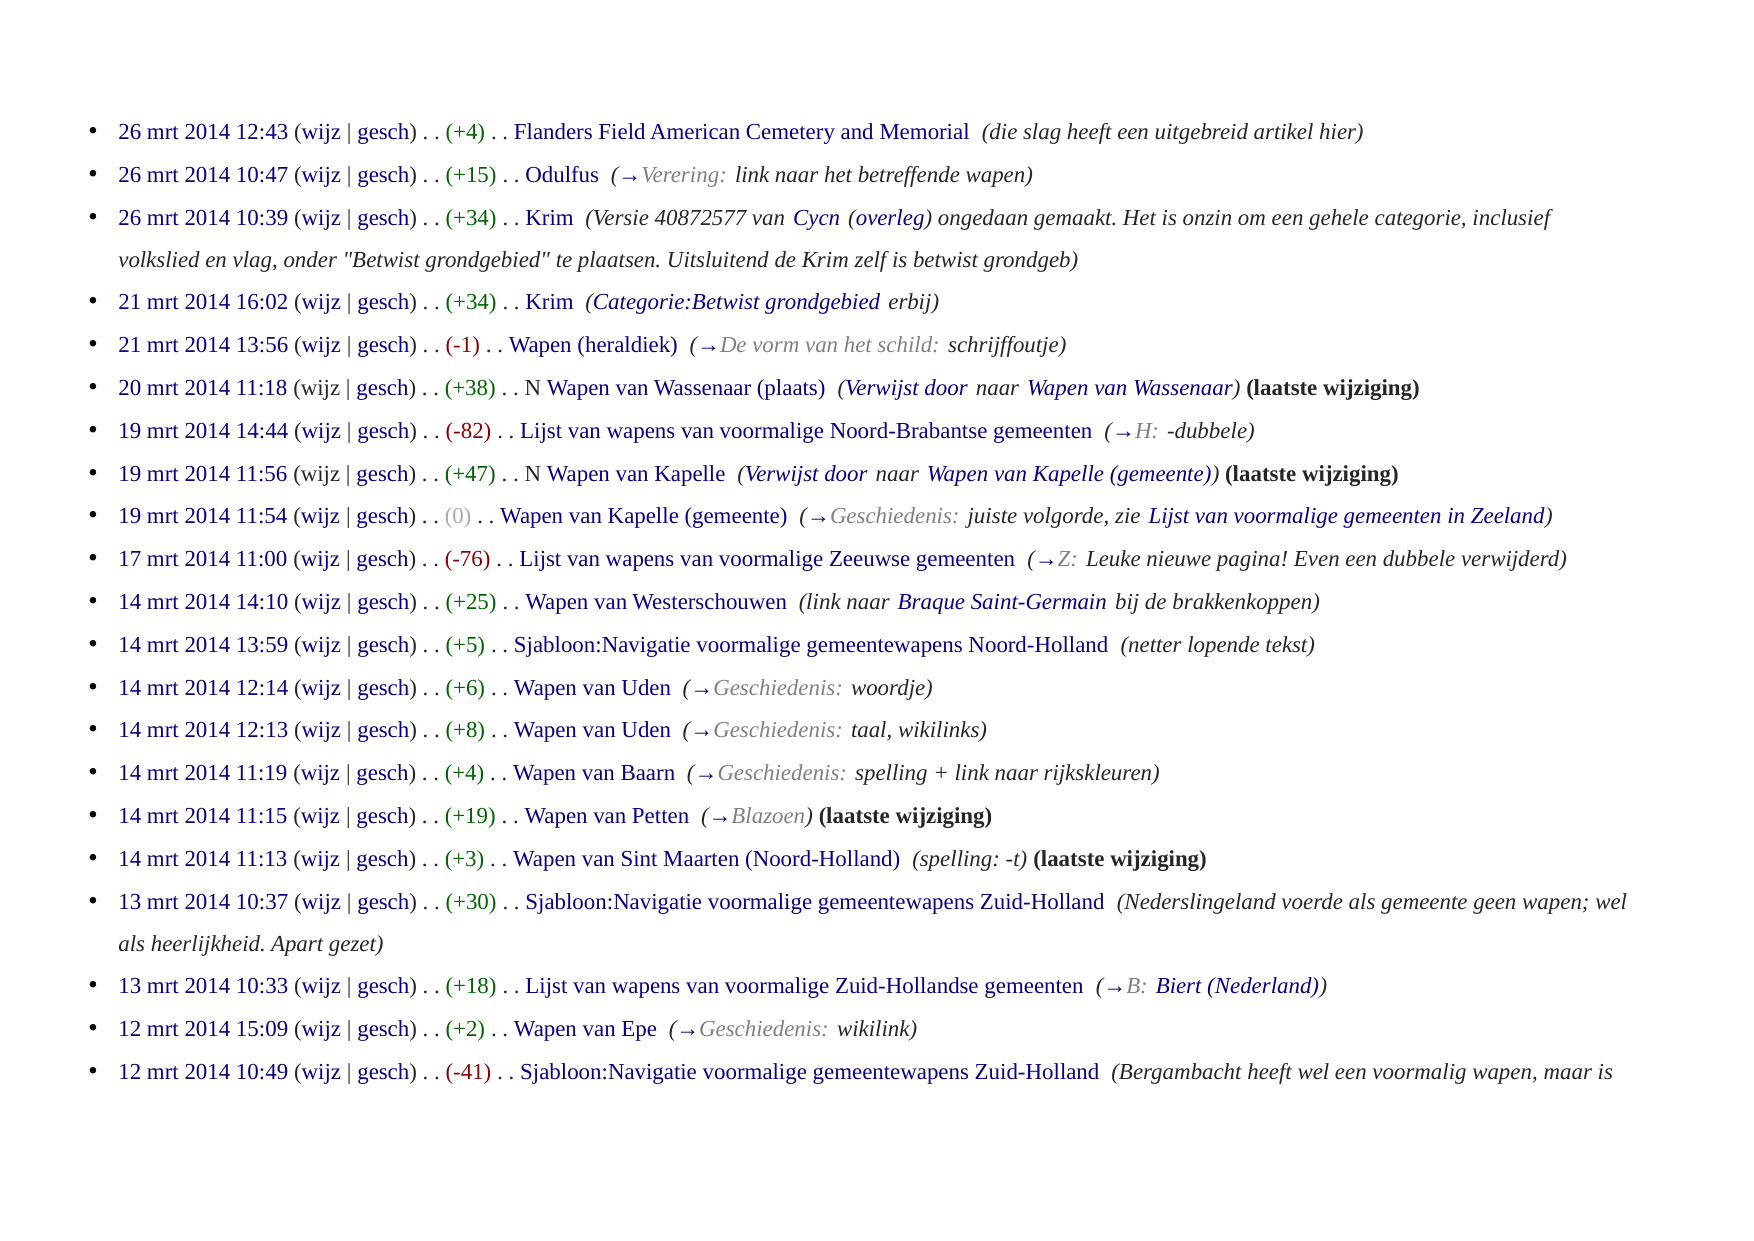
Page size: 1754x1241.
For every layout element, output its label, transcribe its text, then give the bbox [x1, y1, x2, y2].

list 12 mrt 2014 10:49 (wijz | gesch) . . (-41)‎ . . Sjabloon:Navigatie voormalige gemeentewapens Zuid-Holland ‎ (Bergambacht heeft wel een voormalig wapen, maar is [118, 1058, 1636, 1085]
list 26 mrt 2014 10:39 (wijz | gesch) . . (+34)‎ . . Krim ‎ (Versie 40872577 van Cycn (overleg) ongedaan gemaakt. Het is onzin om een gehele categorie, inclusief volkslied en vlag, onder "Betwist grondgebied" te plaatsen. Uitsluitend de Krim zelf is betwist grondgeb) [118, 204, 1636, 273]
list 14 mrt 2014 11:19 (wijz | gesch) . . (+4)‎ . . Wapen van Baarn ‎ (→‎Geschiedenis: spelling + link naar rijkskleuren) [118, 759, 1636, 786]
list 19 mrt 2014 11:56 (wijz | gesch) . . (+47)‎ . . N Wapen van Kapelle ‎ (Verwijst door naar Wapen van Kapelle (gemeente)) (laatste wijziging) [118, 459, 1636, 486]
list 13 mrt 2014 10:37 (wijz | gesch) . . (+30)‎ . . Sjabloon:Navigatie voormalige gemeentewapens Zuid-Holland ‎ (Nederslingeland voerde als gemeente geen wapen; wel als heerlijkheid. Apart gezet) [118, 888, 1636, 957]
list 19 mrt 2014 14:44 (wijz | gesch) . . (-82)‎ . . Lijst van wapens van voormalige Noord-Brabantse gemeenten ‎ (→‎H: -dubbele) [118, 417, 1636, 443]
list 21 mrt 2014 13:56 (wijz | gesch) . . (-1)‎ . . Wapen (heraldiek) ‎ (→‎De vorm van het schild: schrijffoutje) [118, 331, 1636, 358]
list 21 mrt 2014 16:02 (wijz | gesch) . . (+34)‎ . . Krim ‎ (Categorie:Betwist grondgebied erbij) [118, 288, 1636, 315]
list 26 mrt 2014 10:47 (wijz | gesch) . . (+15)‎ . . Odulfus ‎ (→‎Verering: link naar het betreffende wapen) [118, 161, 1636, 188]
list 14 mrt 2014 12:14 (wijz | gesch) . . (+6)‎ . . Wapen van Uden ‎ (→‎Geschiedenis: woordje) [118, 674, 1636, 700]
list 13 mrt 2014 10:33 (wijz | gesch) . . (+18)‎ . . Lijst van wapens van voormalige Zuid-Hollandse gemeenten ‎ (→‎B: Biert (Nederland)) [118, 972, 1636, 999]
list 17 mrt 2014 11:00 (wijz | gesch) . . (-76)‎ . . Lijst van wapens van voormalige Zeeuwse gemeenten ‎ (→‎Z: Leuke nieuwe pagina! Even een dubbele verwijderd) [118, 545, 1636, 572]
list 26 mrt 2014 12:43 (wijz | gesch) . . (+4)‎ . . Flanders Field American Cemetery and Memorial ‎ (die slag heeft een uitgebreid artikel hier) [118, 118, 1636, 145]
list 19 mrt 2014 11:54 (wijz | gesch) . . (0)‎ . . Wapen van Kapelle (gemeente) ‎ (→‎Geschiedenis: juiste volgorde, zie Lijst van voormalige gemeenten in Zeeland) [118, 502, 1636, 529]
list 12 mrt 2014 15:09 (wijz | gesch) . . (+2)‎ . . Wapen van Epe ‎ (→‎Geschiedenis: wikilink) [118, 1015, 1636, 1042]
list 14 mrt 2014 11:13 (wijz | gesch) . . (+3)‎ . . Wapen van Sint Maarten (Noord-Holland) ‎ (spelling: -t) (laatste wijziging) [118, 845, 1636, 872]
list 14 mrt 2014 13:59 (wijz | gesch) . . (+5)‎ . . Sjabloon:Navigatie voormalige gemeentewapens Noord-Holland ‎ (netter lopende tekst) [118, 631, 1636, 658]
list 14 mrt 2014 14:10 (wijz | gesch) . . (+25)‎ . . Wapen van Westerschouwen ‎ (link naar Braque Saint-Germain bij de brakkenkoppen) [118, 588, 1636, 615]
list 20 mrt 2014 11:18 (wijz | gesch) . . (+38)‎ . . N Wapen van Wassenaar (plaats) ‎ (Verwijst door naar Wapen van Wassenaar) (laatste wijziging) [118, 374, 1636, 401]
list 14 mrt 2014 11:15 (wijz | gesch) . . (+19)‎ . . Wapen van Petten ‎ (→‎Blazoen) (laatste wijziging) [118, 802, 1636, 829]
list 14 mrt 2014 12:13 (wijz | gesch) . . (+8)‎ . . Wapen van Uden ‎ (→‎Geschiedenis: taal, wikilinks) [118, 716, 1636, 743]
